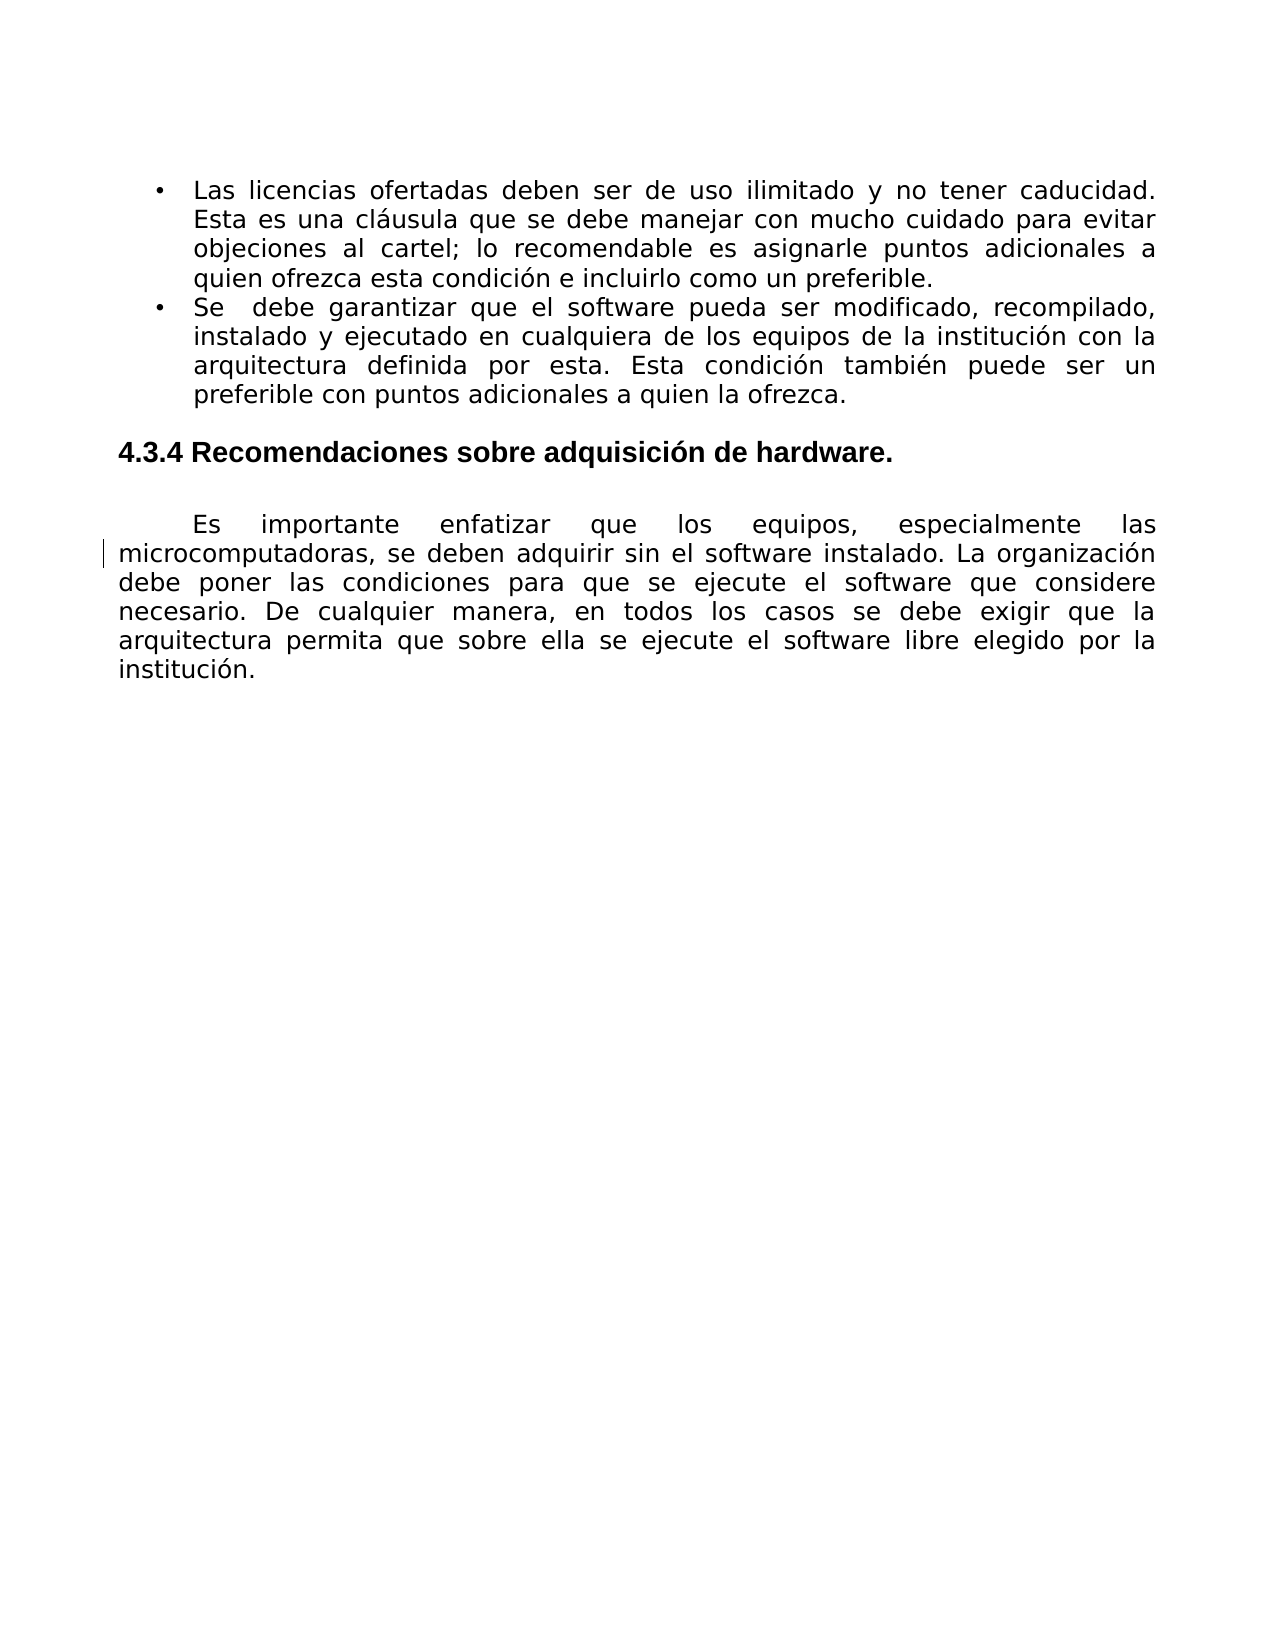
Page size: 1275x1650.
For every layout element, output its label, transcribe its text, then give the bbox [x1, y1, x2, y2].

list Se debe garantizar que el software pueda ser modificado, recompilado, instalado y ejecutado en cualquiera de los equipos de la institución con la arquitectura definida por esta. Esta condición también puede ser un preferible con puntos adicionales a quien la ofrezca. [156, 293, 1157, 410]
text Es importante enfatizar que los equipos, especialmente las microcomputadoras, se deben adquirir sin el software instalado. La organización debe poner las condiciones para que se ejecute el software que considere necesario. De cualquier manera, en todos los casos se debe exigir que la arquitectura permita que sobre ella se ejecute el software libre elegido por la institución. [118, 510, 1157, 685]
subtitle 4.3.4 Recomendaciones sobre adquisición de hardware. [118, 435, 1157, 468]
list Las licencias ofertadas deben ser de uso ilimitado y no tener caducidad. Esta es una cláusula que se debe manejar con mucho cuidado para evitar objeciones al cartel; lo recomendable es asignarle puntos adicionales a quien ofrezca esta condición e incluirlo como un preferible. [156, 176, 1157, 293]
